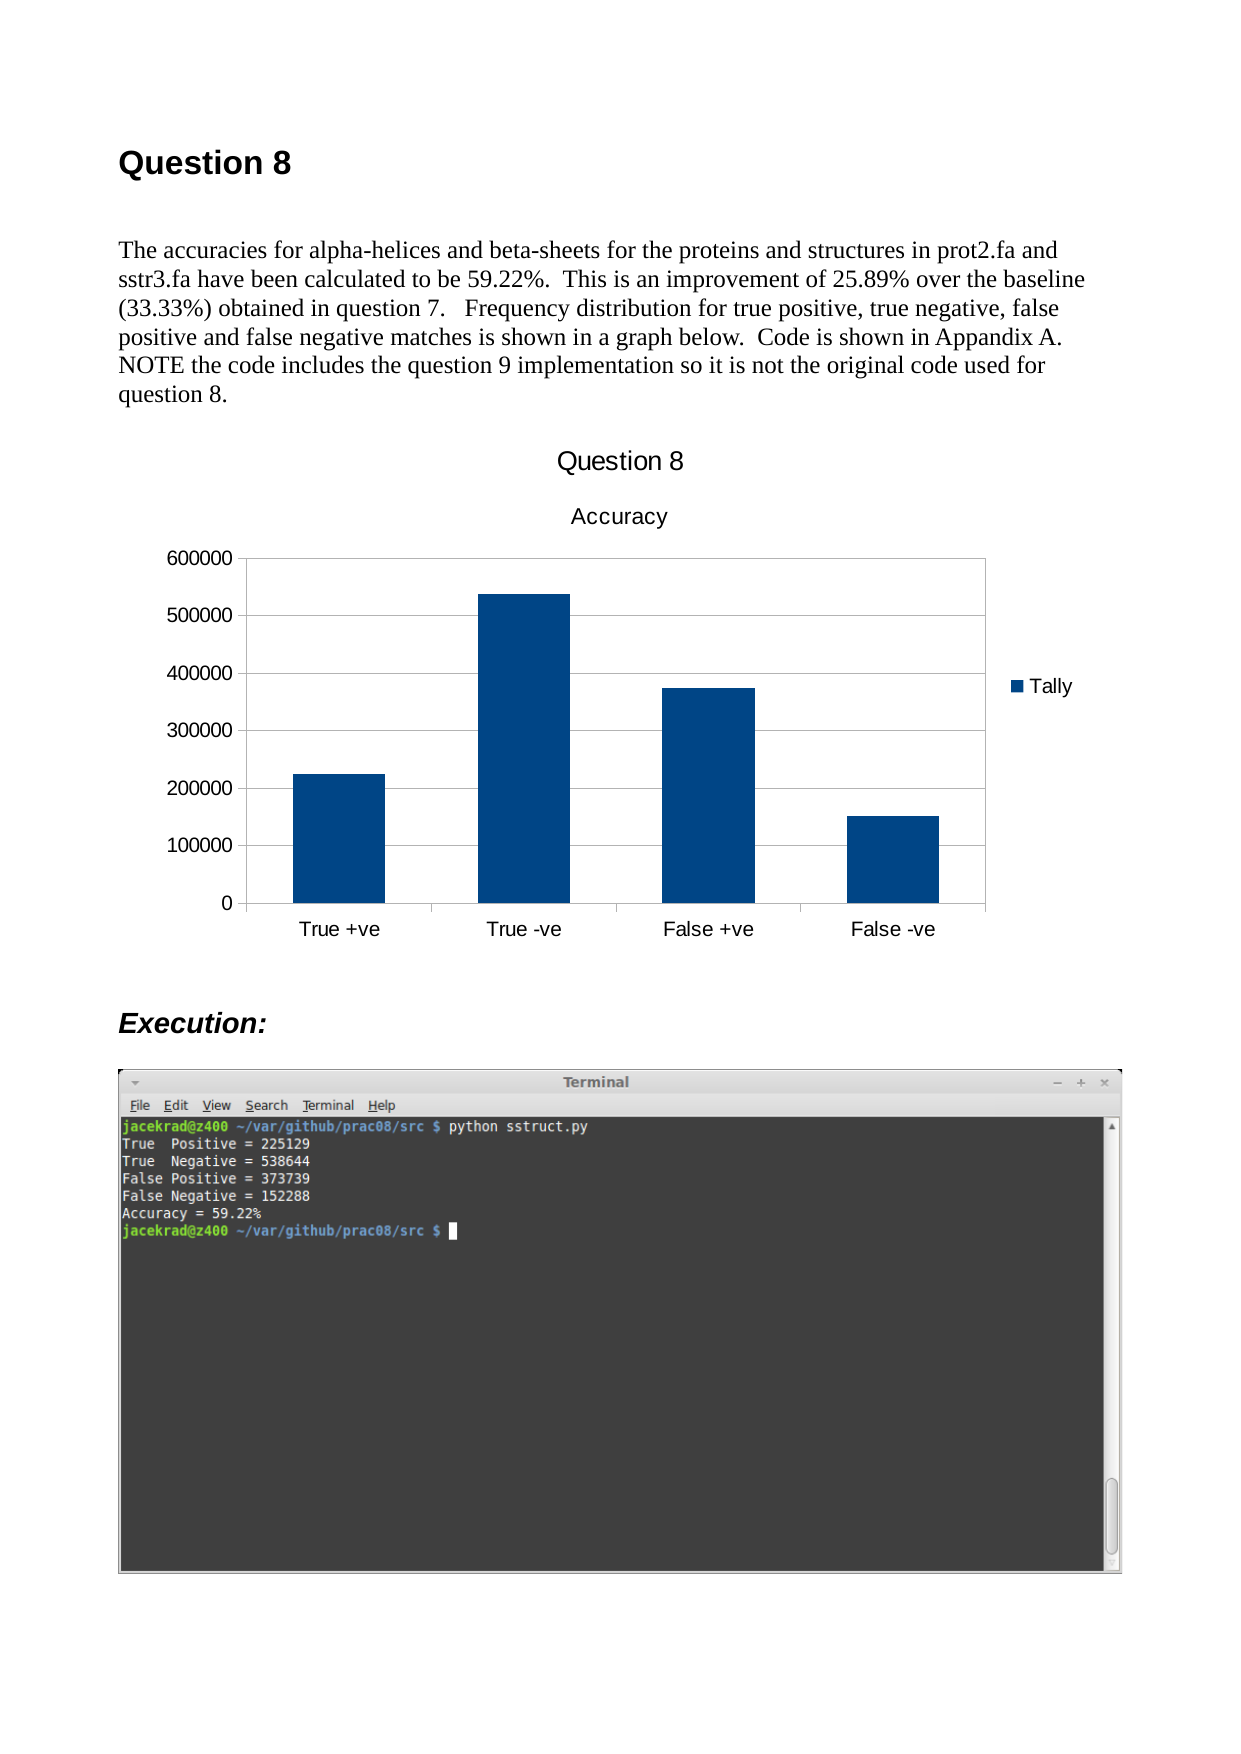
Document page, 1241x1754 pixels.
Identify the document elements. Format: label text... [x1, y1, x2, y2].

subtitle Question 8 [118, 143, 1122, 182]
subtitle Execution: [118, 1006, 1122, 1039]
picture [118, 1069, 1123, 1574]
text The accuracies for alpha-helices and beta-sheets for the proteins and structures in prot2.fa and sstr3.fa have been calculated to be 59.22%. This is an improvement of 25.89% over the baseline (33.33%) obtained in question 7. Frequency distribution for true positive, true negative, false positive and false negative matches is shown in a graph below. Code is shown in Appandix A. NOTE the code includes the question 9 implementation so it is not the original code used for question 8. [118, 236, 1122, 408]
